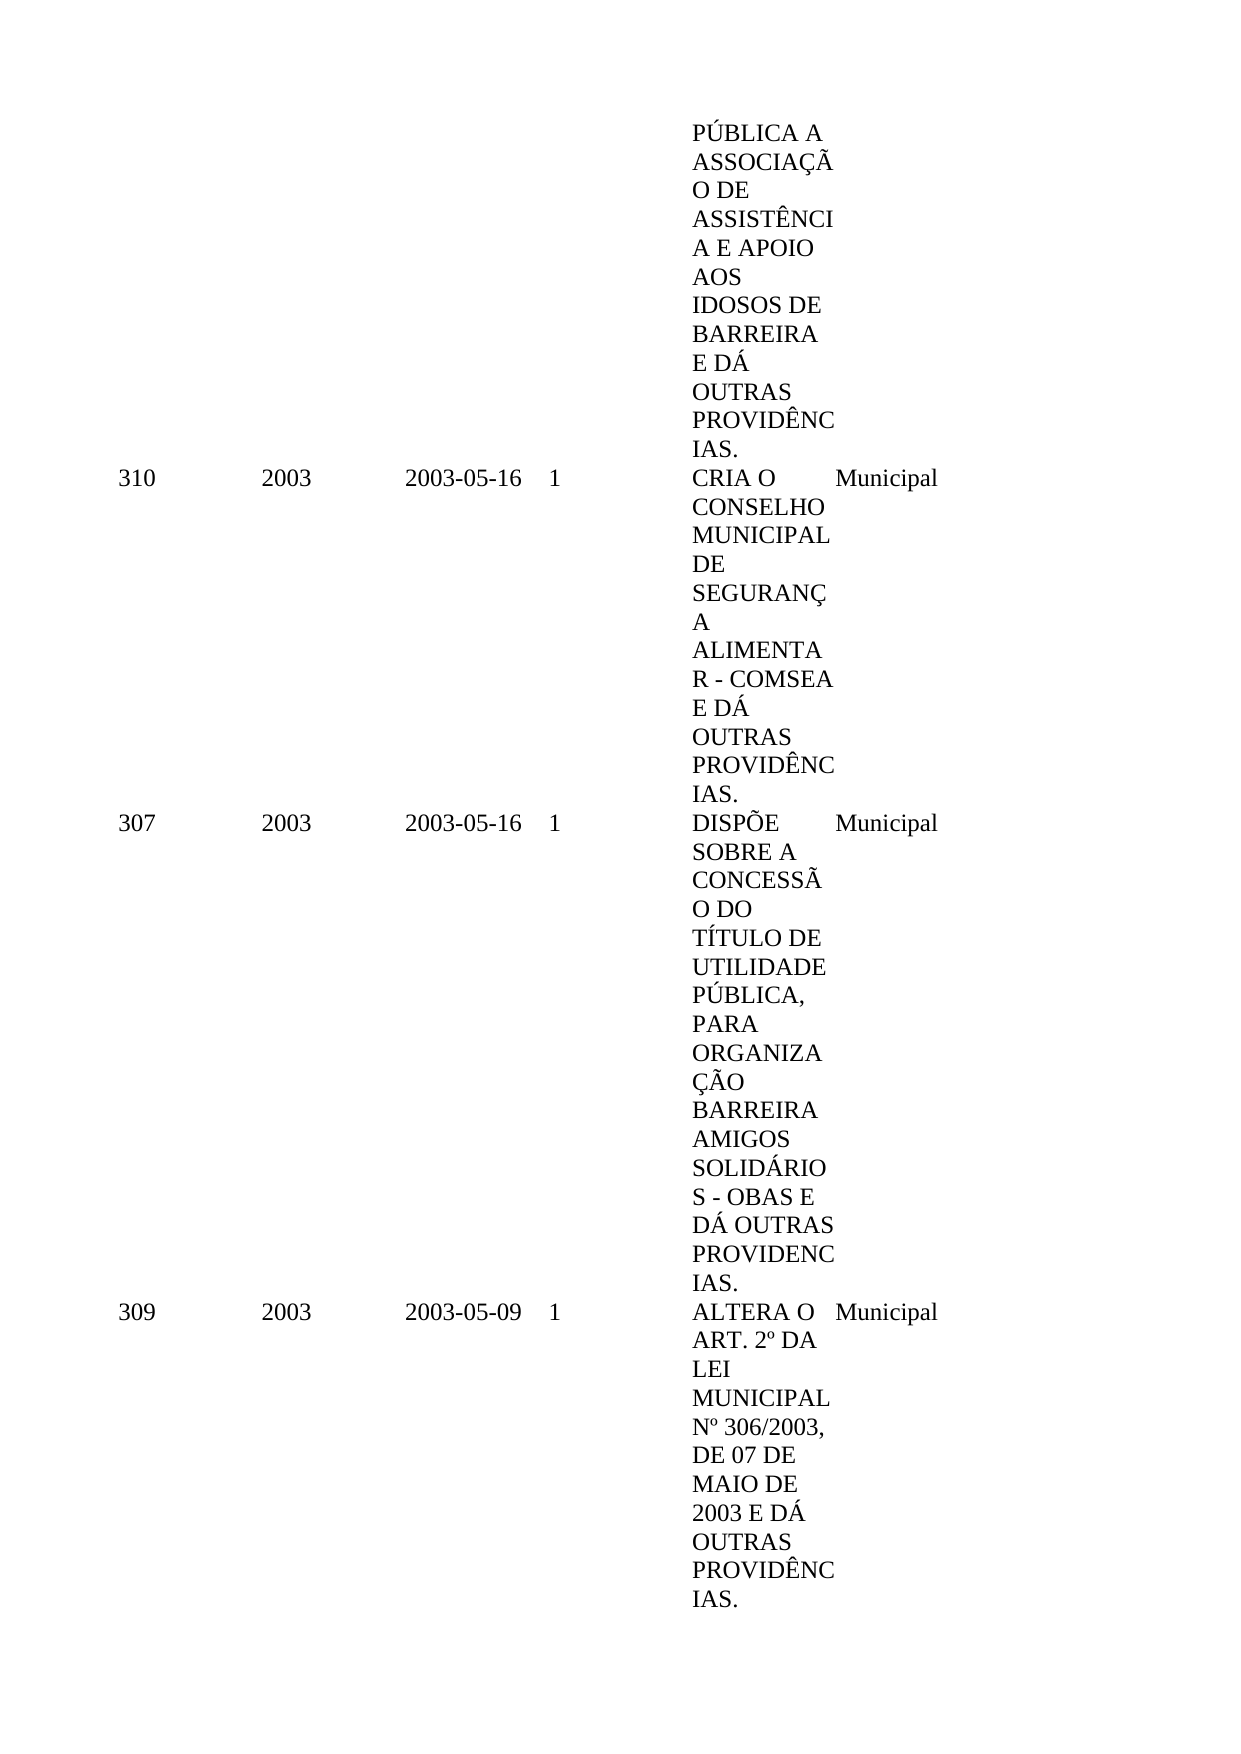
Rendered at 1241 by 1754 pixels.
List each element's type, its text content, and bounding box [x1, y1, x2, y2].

table_cell 2003 [261, 463, 405, 808]
table_cell 2003-05-16 [405, 463, 548, 808]
table_cell [835, 118, 979, 463]
table_cell [261, 118, 405, 463]
table_cell [548, 118, 692, 463]
table_cell Municipal [835, 1297, 979, 1613]
table_cell [118, 118, 261, 463]
table_cell 307 [118, 808, 261, 1297]
table_cell 2003 [261, 1297, 405, 1613]
table_cell 2003 [261, 808, 405, 1297]
table_cell Municipal [835, 808, 979, 1297]
table_cell 310 [118, 463, 261, 808]
table_cell CRIA O CONSELHO MUNICIPAL DE SEGURANÇA ALIMENTAR - COMSEA E DÁ OUTRAS PROVIDÊNCIAS. [692, 463, 835, 808]
table_cell 1 [548, 1297, 692, 1613]
table_cell 1 [548, 808, 692, 1297]
table_cell [979, 118, 1122, 463]
table_cell [979, 1297, 1122, 1613]
table_cell Municipal [835, 463, 979, 808]
table_cell DISPÕE SOBRE A CONCESSÃO DO TÍTULO DE UTILIDADE PÚBLICA, PARA ORGANIZAÇÃO BARREIRA AMIGOS SOLIDÁRIOS - OBAS E DÁ OUTRAS PROVIDENCIAS. [692, 808, 835, 1297]
table_cell [405, 118, 548, 463]
table_cell 309 [118, 1297, 261, 1613]
table_cell [979, 808, 1122, 1297]
table_cell 2003-05-16 [405, 808, 548, 1297]
table_cell [979, 463, 1122, 808]
table_cell PÚBLICA A ASSOCIAÇÃO DE ASSISTÊNCIA E APOIO AOS IDOSOS DE BARREIRA E DÁ OUTRAS PROVIDÊNCIAS. [692, 118, 835, 463]
table_cell 2003-05-09 [405, 1297, 548, 1613]
table_cell ALTERA O ART. 2º DA LEI MUNICIPAL Nº 306/2003, DE 07 DE MAIO DE 2003 E DÁ OUTRAS PROVIDÊNCIAS. [692, 1297, 835, 1613]
table_cell 1 [548, 463, 692, 808]
